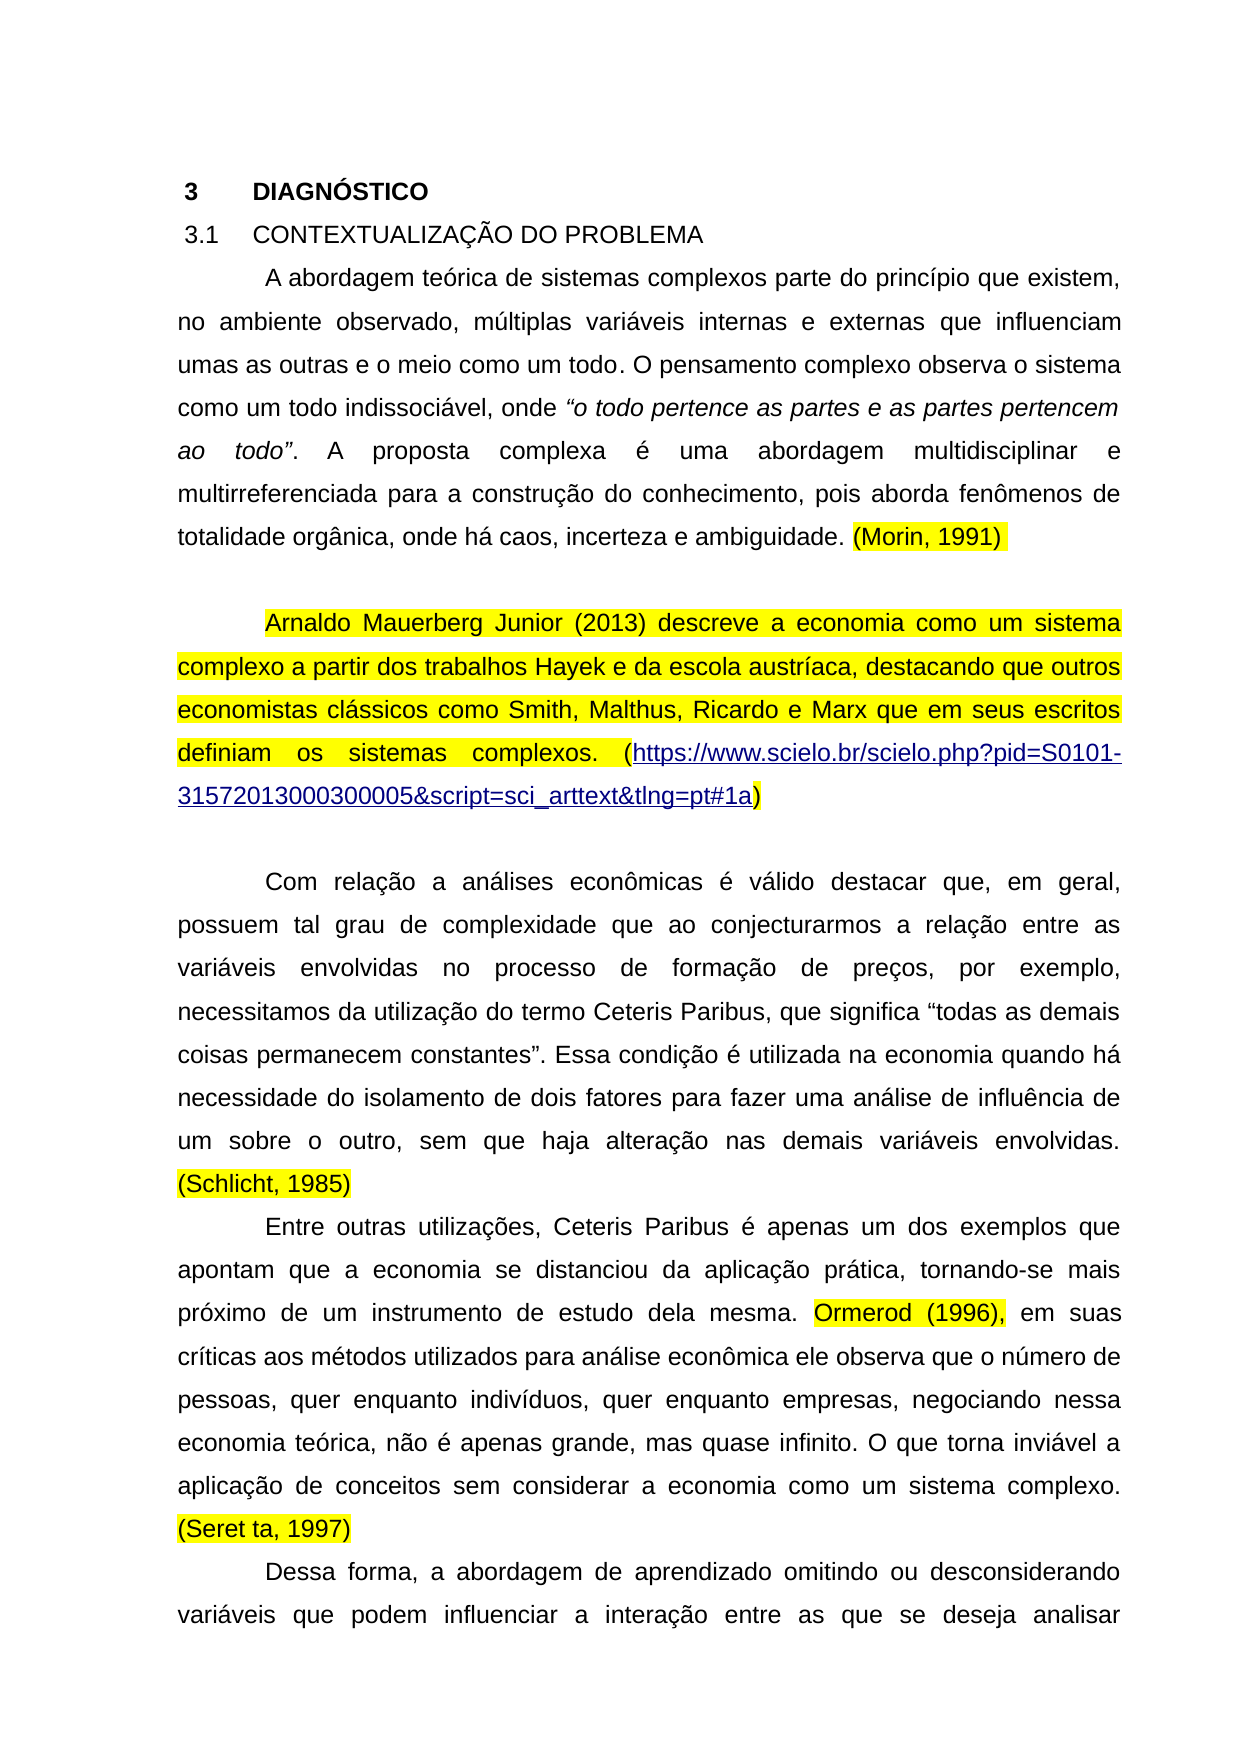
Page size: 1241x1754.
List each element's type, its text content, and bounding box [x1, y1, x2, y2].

text Arnaldo Mauerberg Junior (2013) descreve a economia como um sistema complexo a partir dos trabalhos Hayek e da escola austríaca, destacando que outros economistas clássicos como Smith, Malthus, Ricardo e Marx que em seus escritos definiam os sistemas complexos. (https://www.scielo.br/scielo.php?pid=S0101-31572013000300005&script=sci_arttext&tlng=pt#1a) [177, 608, 1122, 810]
text Entre outras utilizações, Ceteris Paribus é apenas um dos exemplos que apontam que a economia se distanciou da aplicação prática, tornando-se mais próximo de um instrumento de estudo dela mesma. Ormerod (1996), em suas críticas aos métodos utilizados para análise econômica ele observa que o número de pessoas, quer enquanto indivíduos, quer enquanto empresas, negociando nessa economia teórica, não é apenas grande, mas quase infinito. O que torna inviável a aplicação de conceitos sem considerar a economia como um sistema complexo. (Seret ta, 1997) [177, 1212, 1122, 1543]
text Dessa forma, a abordagem de aprendizado omitindo ou desconsiderando variáveis que podem influenciar a interação entre as que se deseja analisar [177, 1557, 1122, 1629]
text A abordagem teórica de sistemas complexos parte do princípio que existem, no ambiente observado, múltiplas variáveis internas e externas que influenciam umas as outras e o meio como um todo. O pensamento complexo observa o sistema como um todo indissociável, onde “o todo pertence as partes e as partes pertencem ao todo”. A proposta complexa é uma abordagem multidisciplinar e multirreferenciada para a construção do conhecimento, pois aborda fenômenos de totalidade orgânica, onde há caos, incerteza e ambiguidade. (Morin, 1991) [177, 263, 1122, 551]
subtitle Diagnóstico [177, 177, 1122, 206]
text Com relação a análises econômicas é válido destacar que, em geral, possuem tal grau de complexidade que ao conjecturarmos a relação entre as variáveis envolvidas no processo de formação de preços, por exemplo, necessitamos da utilização do termo Ceteris Paribus, que significa “todas as demais coisas permanecem constantes”. Essa condição é utilizada na economia quando há necessidade do isolamento de dois fatores para fazer uma análise de influência de um sobre o outro, sem que haja alteração nas demais variáveis envolvidas. (Schlicht, 1985) [177, 867, 1122, 1198]
subtitle Contextualização do problema [177, 220, 1122, 249]
